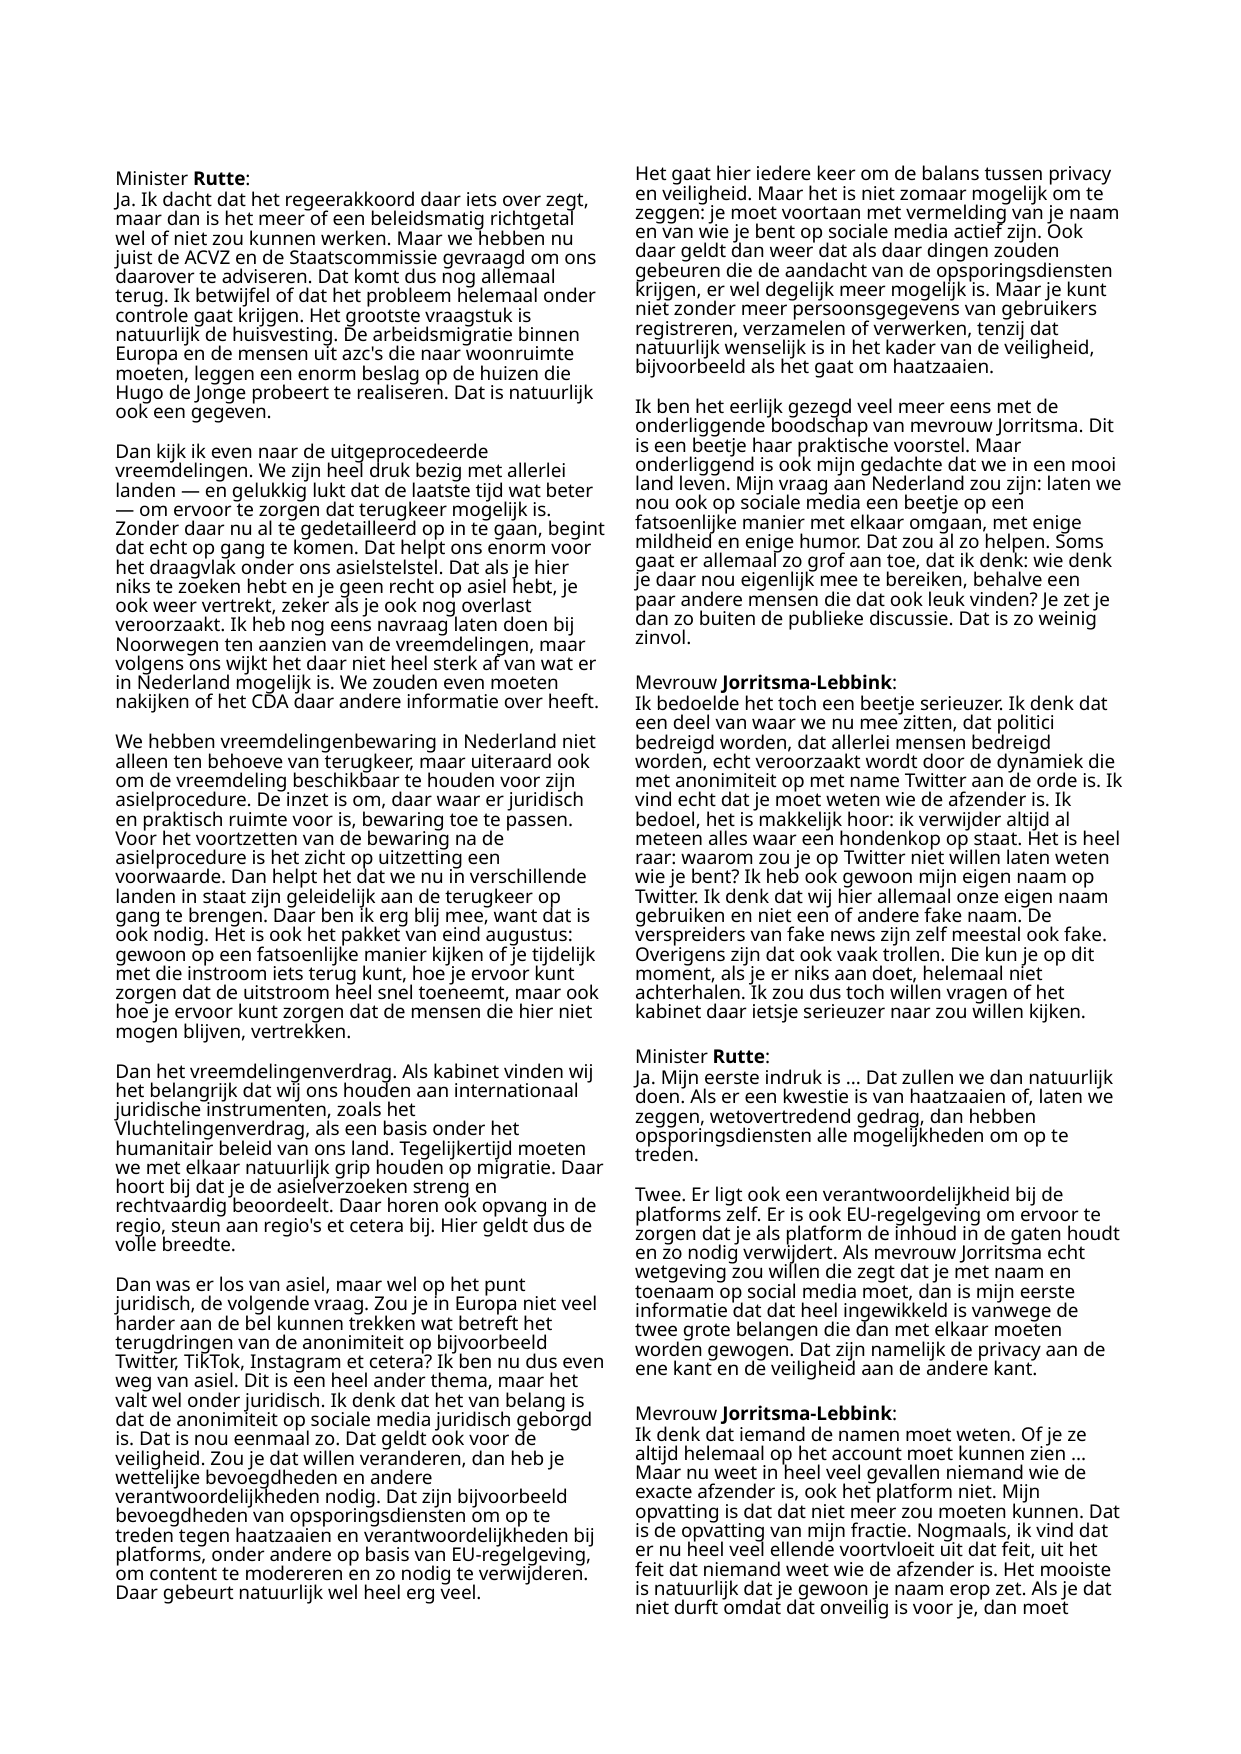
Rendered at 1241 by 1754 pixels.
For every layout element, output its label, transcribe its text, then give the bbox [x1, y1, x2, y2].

text Minister Rutte: [635, 1043, 1125, 1069]
text Het gaat hier iedere keer om de balans tussen privacy en veiligheid. Maar het is niet zomaar mogelijk om te zeggen: je moet voortaan met vermelding van je naam en van wie je bent op sociale media actief zijn. Ook daar geldt dan weer dat als daar dingen zouden gebeuren die de aandacht van de opsporingsdiensten krijgen, er wel degelijk meer mogelijk is. Maar je kunt niet zonder meer persoonsgegevens van gebruikers registreren, verzamelen of verwerken, tenzij dat natuurlijk wenselijk is in het kader van de veiligheid, bijvoorbeeld als het gaat om haatzaaien. [635, 165, 1125, 377]
text Ja. Ik dacht dat het regeerakkoord daar iets over zegt, maar dan is het meer of een beleidsmatig richtgetal wel of niet zou kunnen werken. Maar we hebben nu juist de ACVZ en de Staatscommissie gevraagd om ons daarover te adviseren. Dat komt dus nog allemaal terug. Ik betwijfel of dat het probleem helemaal onder controle gaat krijgen. Het grootste vraagstuk is natuurlijk de huisvesting. De arbeidsmigratie binnen Europa en de mensen uit azc's die naar woonruimte moeten, leggen een enorm beslag op de huizen die Hugo de Jonge probeert te realiseren. Dat is natuurlijk ook een gegeven. [115, 191, 605, 422]
text Ik bedoelde het toch een beetje serieuzer. Ik denk dat een deel van waar we nu mee zitten, dat politici bedreigd worden, dat allerlei mensen bedreigd worden, echt veroorzaakt wordt door de dynamiek die met anonimiteit op met name Twitter aan de orde is. Ik vind echt dat je moet weten wie de afzender is. Ik bedoel, het is makkelijk hoor: ik verwijder altijd al meteen alles waar een hondenkop op staat. Het is heel raar: waarom zou je op Twitter niet willen laten weten wie je bent? Ik heb ook gewoon mijn eigen naam op Twitter. Ik denk dat wij hier allemaal onze eigen naam gebruiken en niet een of andere fake naam. De verspreiders van fake news zijn zelf meestal ook fake. Overigens zijn dat ook vaak trollen. Die kun je op dit moment, als je er niks aan doet, helemaal niet achterhalen. Ik zou dus toch willen vragen of het kabinet daar ietsje serieuzer naar zou willen kijken. [635, 695, 1125, 1023]
text Dan het vreemdelingenverdrag. Als kabinet vinden wij het belangrijk dat wij ons houden aan internationaal juridische instrumenten, zoals het Vluchtelingenverdrag, als een basis onder het humanitair beleid van ons land. Tegelijkertijd moeten we met elkaar natuurlijk grip houden op migratie. Daar hoort bij dat je de asielverzoeken streng en rechtvaardig beoordeelt. Daar horen ook opvang in de regio, steun aan regio's et cetera bij. Hier geldt dus de volle breedte. [115, 1063, 605, 1255]
text Dan kijk ik even naar de uitgeprocedeerde vreemdelingen. We zijn heel druk bezig met allerlei landen — en gelukkig lukt dat de laatste tijd wat beter — om ervoor te zorgen dat terugkeer mogelijk is. Zonder daar nu al te gedetailleerd op in te gaan, begint dat echt op gang te komen. Dat helpt ons enorm voor het draagvlak onder ons asielstelstel. Dat als je hier niks te zoeken hebt en je geen recht op asiel hebt, je ook weer vertrekt, zeker als je ook nog overlast veroorzaakt. Ik heb nog eens navraag laten doen bij Noorwegen ten aanzien van de vreemdelingen, maar volgens ons wijkt het daar niet heel sterk af van wat er in Nederland mogelijk is. We zouden even moeten nakijken of het CDA daar andere informatie over heeft. [115, 443, 605, 713]
text Minister Rutte: [115, 165, 605, 191]
text Mevrouw Jorritsma-Lebbink: [635, 1400, 1125, 1426]
text Mevrouw Jorritsma-Lebbink: [635, 669, 1125, 695]
text Ja. Mijn eerste indruk is ... Dat zullen we dan natuurlijk doen. Als er een kwestie is van haatzaaien of, laten we zeggen, wetovertredend gedrag, dan hebben opsporingsdiensten alle mogelijkheden om op te treden. [635, 1069, 1125, 1166]
text We hebben vreemdelingenbewaring in Nederland niet alleen ten behoeve van terugkeer, maar uiteraard ook om de vreemdeling beschikbaar te houden voor zijn asielprocedure. De inzet is om, daar waar er juridisch en praktisch ruimte voor is, bewaring toe te passen. Voor het voortzetten van de bewaring na de asielprocedure is het zicht op uitzetting een voorwaarde. Dan helpt het dat we nu in verschillende landen in staat zijn geleidelijk aan de terugkeer op gang te brengen. Daar ben ik erg blij mee, want dat is ook nodig. Het is ook het pakket van eind augustus: gewoon op een fatsoenlijke manier kijken of je tijdelijk met die instroom iets terug kunt, hoe je ervoor kunt zorgen dat de uitstroom heel snel toeneemt, maar ook hoe je ervoor kunt zorgen dat de mensen die hier niet mogen blijven, vertrekken. [115, 733, 605, 1042]
text Twee. Er ligt ook een verantwoordelijkheid bij de platforms zelf. Er is ook EU-regelgeving om ervoor te zorgen dat je als platform de inhoud in de gaten houdt en zo nodig verwijdert. Als mevrouw Jorritsma echt wetgeving zou willen die zegt dat je met naam en toenaam op social media moet, dan is mijn eerste informatie dat dat heel ingewikkeld is vanwege de twee grote belangen die dan met elkaar moeten worden gewogen. Dat zijn namelijk de privacy aan de ene kant en de veiligheid aan de andere kant. [635, 1186, 1125, 1379]
text Dan was er los van asiel, maar wel op het punt juridisch, de volgende vraag. Zou je in Europa niet veel harder aan de bel kunnen trekken wat betreft het terugdringen van de anonimiteit op bijvoorbeeld Twitter, TikTok, Instagram et cetera? Ik ben nu dus even weg van asiel. Dit is een heel ander thema, maar het valt wel onder juridisch. Ik denk dat het van belang is dat de anonimiteit op sociale media juridisch geborgd is. Dat is nou eenmaal zo. Dat geldt ook voor de veiligheid. Zou je dat willen veranderen, dan heb je wettelijke bevoegdheden en andere verantwoordelijkheden nodig. Dat zijn bijvoorbeeld bevoegdheden van opsporingsdiensten om op te treden tegen haatzaaien en verantwoordelijkheden bij platforms, onder andere op basis van EU-regelgeving, om content te modereren en zo nodig te verwijderen. Daar gebeurt natuurlijk wel heel erg veel. [115, 1276, 605, 1604]
text Ik ben het eerlijk gezegd veel meer eens met de onderliggende boodschap van mevrouw Jorritsma. Dit is een beetje haar praktische voorstel. Maar onderliggend is ook mijn gedachte dat we in een mooi land leven. Mijn vraag aan Nederland zou zijn: laten we nou ook op sociale media een beetje op een fatsoenlijke manier met elkaar omgaan, met enige mildheid en enige humor. Dat zou al zo helpen. Soms gaat er allemaal zo grof aan toe, dat ik denk: wie denk je daar nou eigenlijk mee te bereiken, behalve een paar andere mensen die dat ook leuk vinden? Je zet je dan zo buiten de publieke discussie. Dat is zo weinig zinvol. [635, 398, 1125, 648]
text Ik denk dat iemand de namen moet weten. Of je ze altijd helemaal op het account moet kunnen zien ... Maar nu weet in heel veel gevallen niemand wie de exacte afzender is, ook het platform niet. Mijn opvatting is dat dat niet meer zou moeten kunnen. Dat is de opvatting van mijn fractie. Nogmaals, ik vind dat er nu heel veel ellende voortvloeit uit dat feit, uit het feit dat niemand weet wie de afzender is. Het mooiste is natuurlijk dat je gewoon je naam erop zet. Als je dat niet durft omdat dat onveilig is voor je, dan moet [635, 1426, 1125, 1618]
